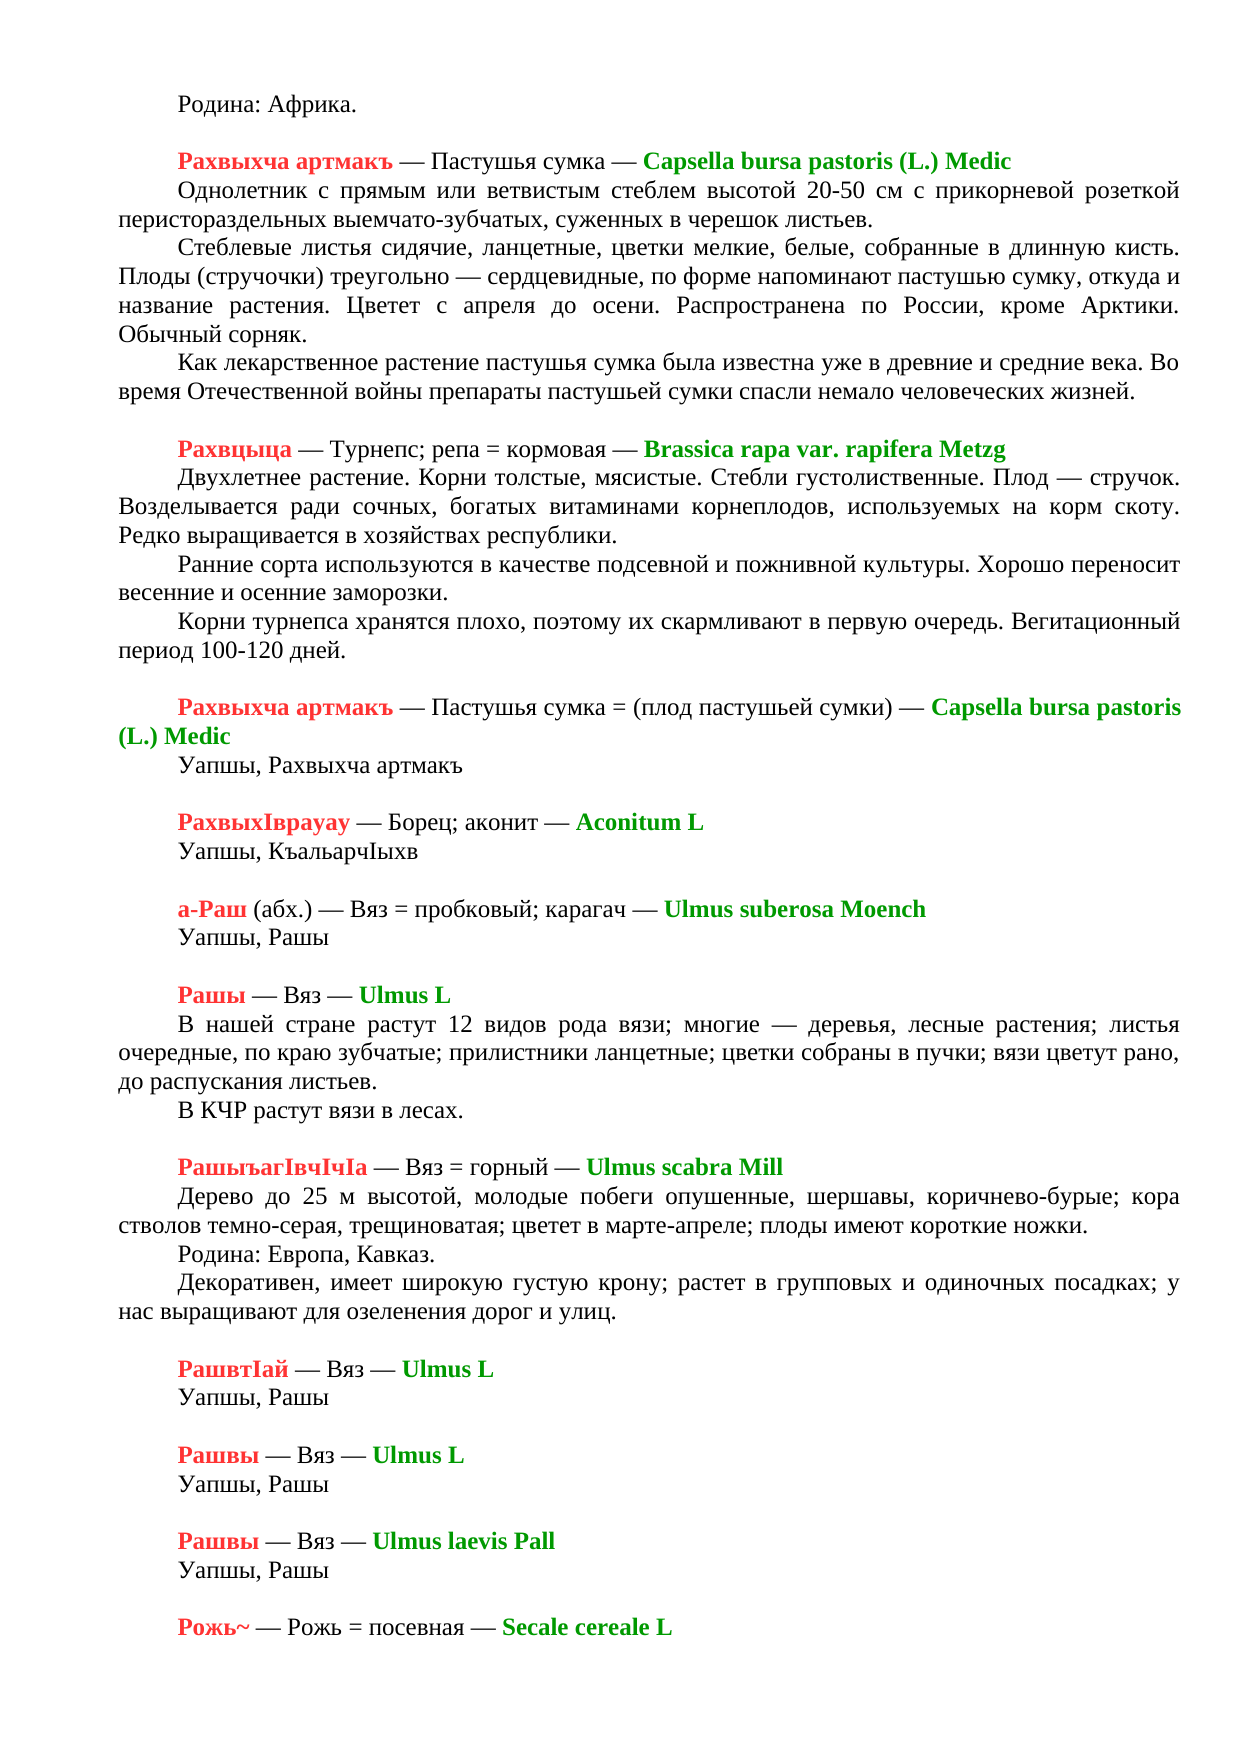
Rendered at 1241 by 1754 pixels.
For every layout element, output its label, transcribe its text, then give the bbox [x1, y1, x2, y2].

text Корни турнепса хранятся плохо, поэтому их скармливают в первую очередь. Вегитационный период 100-120 дней. [118, 606, 1181, 664]
text Дерево до 25 м высотой, молодые побеги опушенные, шершавы, коричнево-бурые; кора стволов темно-серая, трещиноватая; цветет в марте-апреле; плоды имеют короткие ножки. [118, 1181, 1181, 1239]
text а-Раш (абх.) — Вяз = пробковый; карагач — Ulmus suberosa Moench [118, 894, 1181, 922]
text Родина: Европа, Кавказ. [118, 1239, 1181, 1267]
text Уапшы, Рашы [118, 1382, 1181, 1411]
text Рашвы — Вяз — Ulmus laevis Pall [118, 1526, 1181, 1555]
text Уапшы, Рашы [118, 1469, 1181, 1497]
text РашыъагIвчIчIа — Вяз = горный — Ulmus scabra Mill [118, 1152, 1181, 1181]
text РахвыхIврауау — Борец; аконит — Aconitum L [118, 807, 1181, 836]
text Рашвы — Вяз — Ulmus L [118, 1440, 1181, 1469]
text Стеблевые листья сидячие, ланцетные, цветки мелкие, белые, собранные в длинную кисть. Плоды (стручочки) треугольно — сердцевидные, по форме напоминают пастушью сумку, откуда и название растения. Цветет с апреля до осени. Распространена по России, кроме Арктики. Обычный сорняк. [118, 232, 1181, 347]
text РашвтIай — Вяз — Ulmus L [118, 1354, 1181, 1382]
text Как лекарственное растение пастушья сумка была известна уже в древние и средние века. Во время Отечественной войны препараты пастушьей сумки спасли немало человеческих жизней. [118, 347, 1181, 405]
text Однолетник с прямым или ветвистым стеблем высотой 20-50 см с прикорневой розеткой перистораздельных выемчато-зубчатых, суженных в черешок листьев. [118, 175, 1181, 232]
text Двухлетнее растение. Корни толстые, мясистые. Стебли густолиственные. Плод — стручок. Возделывается ради сочных, богатых витаминами корнеплодов, используемых на корм скоту. Редко выращивается в хозяйствах республики. [118, 462, 1181, 549]
text Уапшы, Рахвыхча артмакъ [118, 750, 1181, 779]
text В КЧР растут вязи в лесах. [118, 1095, 1181, 1124]
text Рахвыхча артмакъ — Пастушья сумка = (плод пастушьей сумки) — Capsella bursa pastoris (L.) Medic [118, 692, 1181, 750]
text Рашы — Вяз — Ulmus L [118, 980, 1181, 1009]
text Рахвцыца — Турнепс; репа = кормовая — Brassica rapa var. rapifera Metzg [118, 434, 1181, 462]
text Рожь~ — Рожь = посевная — Secale cereale L [118, 1612, 1181, 1641]
text Уапшы, КъальарчIыхв [118, 836, 1181, 865]
text Уапшы, Рашы [118, 1555, 1181, 1584]
text Родина: Африка. [118, 89, 1181, 117]
text В нашей стране растут 12 видов рода вязи; многие — деревья, лесные растения; листья очередные, по краю зубчатые; прилистники ланцетные; цветки собраны в пучки; вязи цветут рано, до распускания листьев. [118, 1009, 1181, 1095]
text Рахвыхча артмакъ — Пастушья сумка — Capsella bursa pastoris (L.) Medic [118, 146, 1181, 175]
text Уапшы, Рашы [118, 922, 1181, 951]
text Декоративен, имеет широкую густую крону; растет в групповых и одиночных посадках; у нас выращивают для озеленения дорог и улиц. [118, 1267, 1181, 1325]
text Ранние сорта используются в качестве подсевной и пожнивной культуры. Хорошо переносит весенние и осенние заморозки. [118, 549, 1181, 606]
